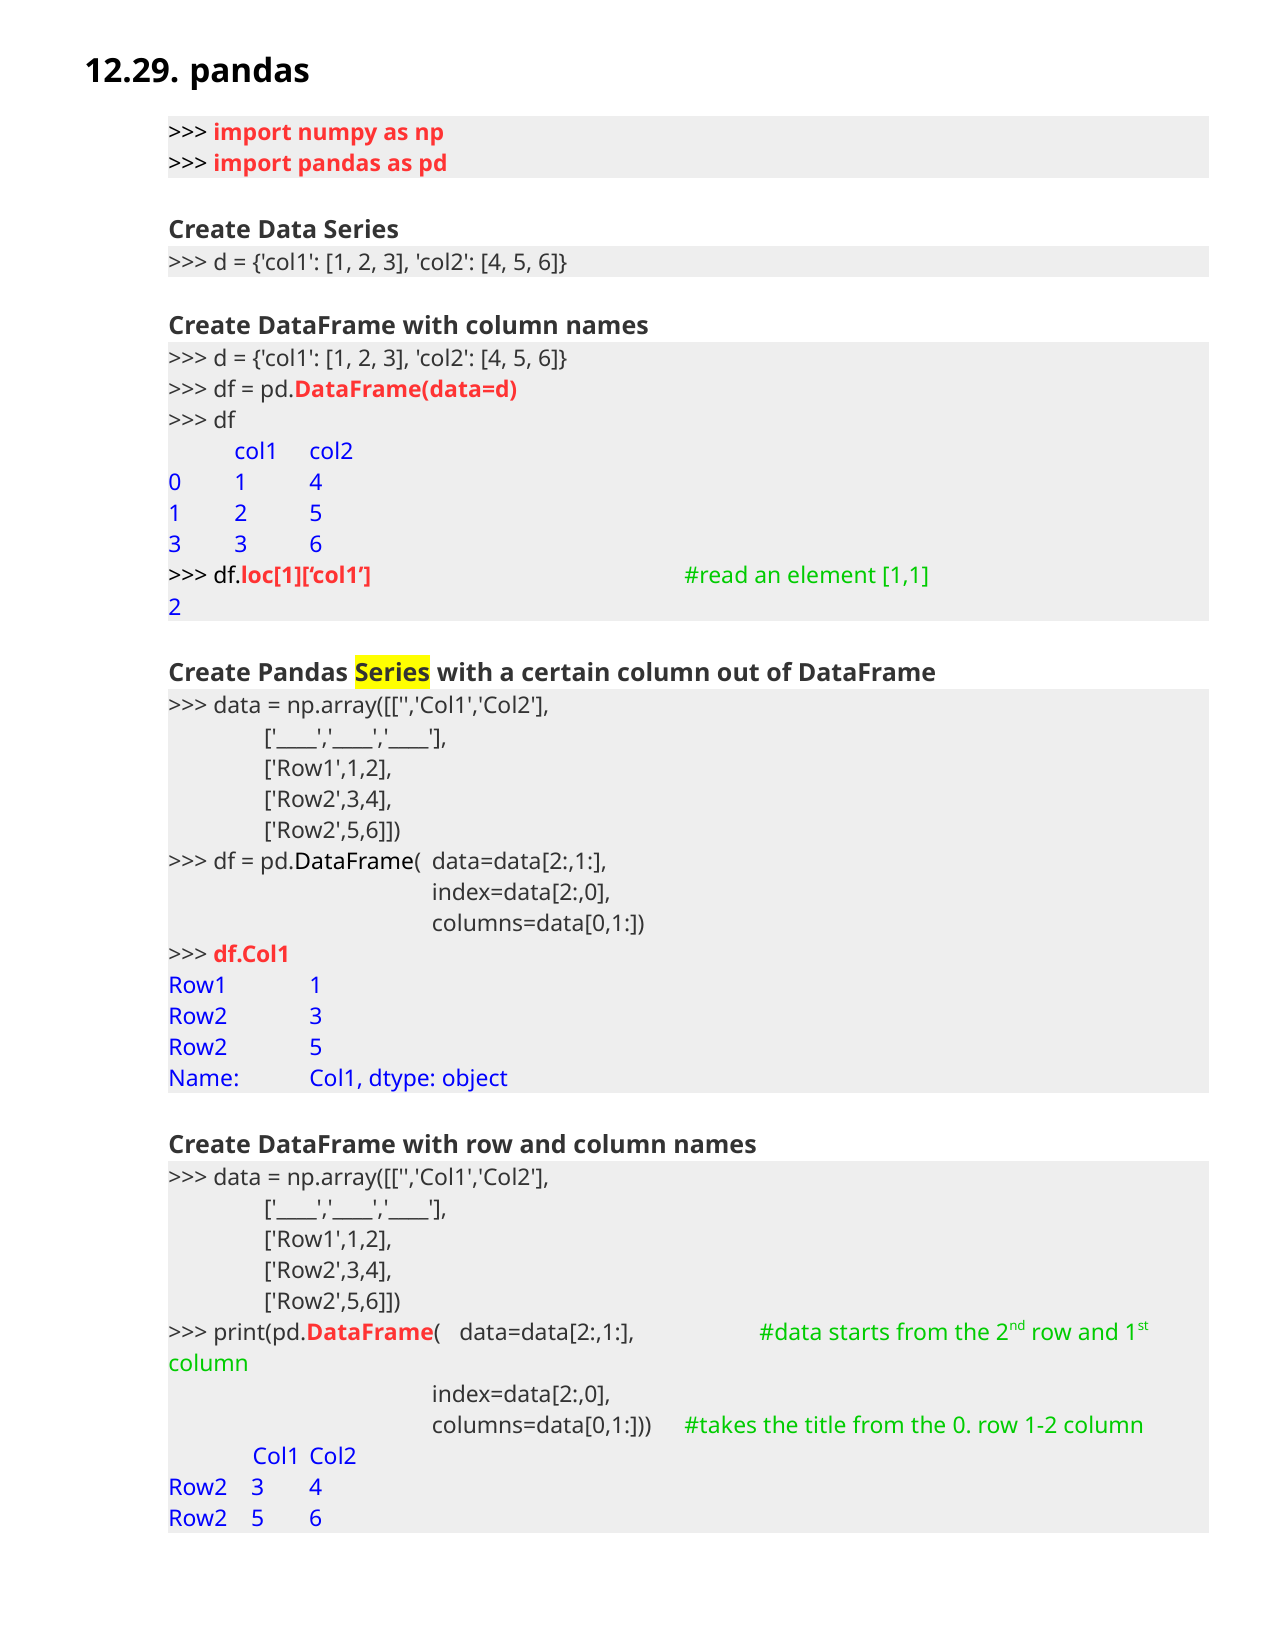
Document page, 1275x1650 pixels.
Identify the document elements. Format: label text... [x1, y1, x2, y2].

text Row2 3 [168, 1000, 1209, 1031]
subtitle pandas [84, 46, 1209, 92]
text index=data[2:,0], [168, 1378, 1209, 1409]
text >>> data = np.array([['','Col1','Col2'], [168, 1161, 1209, 1192]
text 0 1 4 [168, 466, 1209, 497]
text >>> print(pd.DataFrame( data=data[2:,1:], #data starts from the 2nd row and 1st column [168, 1316, 1209, 1378]
text ['Row1',1,2], [168, 1223, 1209, 1254]
text >>> df = pd.DataFrame(data=d) [168, 373, 1209, 404]
text Create DataFrame with row and column names [168, 1127, 1209, 1161]
text Name: Col1, dtype: object [168, 1062, 1209, 1093]
text ['Row2',3,4], [168, 782, 1209, 813]
text col1 col2 [168, 435, 1209, 466]
text index=data[2:,0], [168, 876, 1209, 907]
text ['Row1',1,2], [168, 751, 1209, 782]
text Row2 5 6 [168, 1502, 1209, 1533]
text >>> df = pd.DataFrame( data=data[2:,1:], [168, 844, 1209, 876]
text 1 2 5 [168, 497, 1209, 528]
text Create Data Series [168, 212, 1209, 246]
text Row2 5 [168, 1031, 1209, 1062]
text ['____','____','____'], [168, 1192, 1209, 1223]
text Create Pandas Series with a certain column out of DataFrame [168, 655, 1209, 689]
text >>> df.Col1 [168, 938, 1209, 969]
text >>> d = {'col1': [1, 2, 3], 'col2': [4, 5, 6]} [168, 342, 1209, 373]
text >>> d = {'col1': [1, 2, 3], 'col2': [4, 5, 6]} [168, 246, 1209, 277]
text Row1 1 [168, 969, 1209, 1000]
text >>> import pandas as pd [168, 147, 1209, 178]
text >>> df.loc[1][‘col1’] #read an element [1,1] [168, 559, 1209, 590]
text ['Row2',5,6]]) [168, 813, 1209, 844]
text columns=data[0,1:])) #takes the title from the 0. row 1-2 column [168, 1409, 1209, 1440]
text 3 3 6 [168, 528, 1209, 559]
text >>> import numpy as np [168, 116, 1209, 147]
text Create DataFrame with column names [168, 308, 1209, 342]
text >>> data = np.array([['','Col1','Col2'], [168, 689, 1209, 720]
text >>> df [168, 404, 1209, 435]
text ['Row2',5,6]]) [168, 1285, 1209, 1316]
text ['____','____','____'], [168, 720, 1209, 751]
text Col1 Col2 [168, 1440, 1209, 1471]
text columns=data[0,1:]) [168, 907, 1209, 938]
text ['Row2',3,4], [168, 1254, 1209, 1285]
text Row2 3 4 [168, 1471, 1209, 1502]
text 2 [168, 590, 1209, 621]
